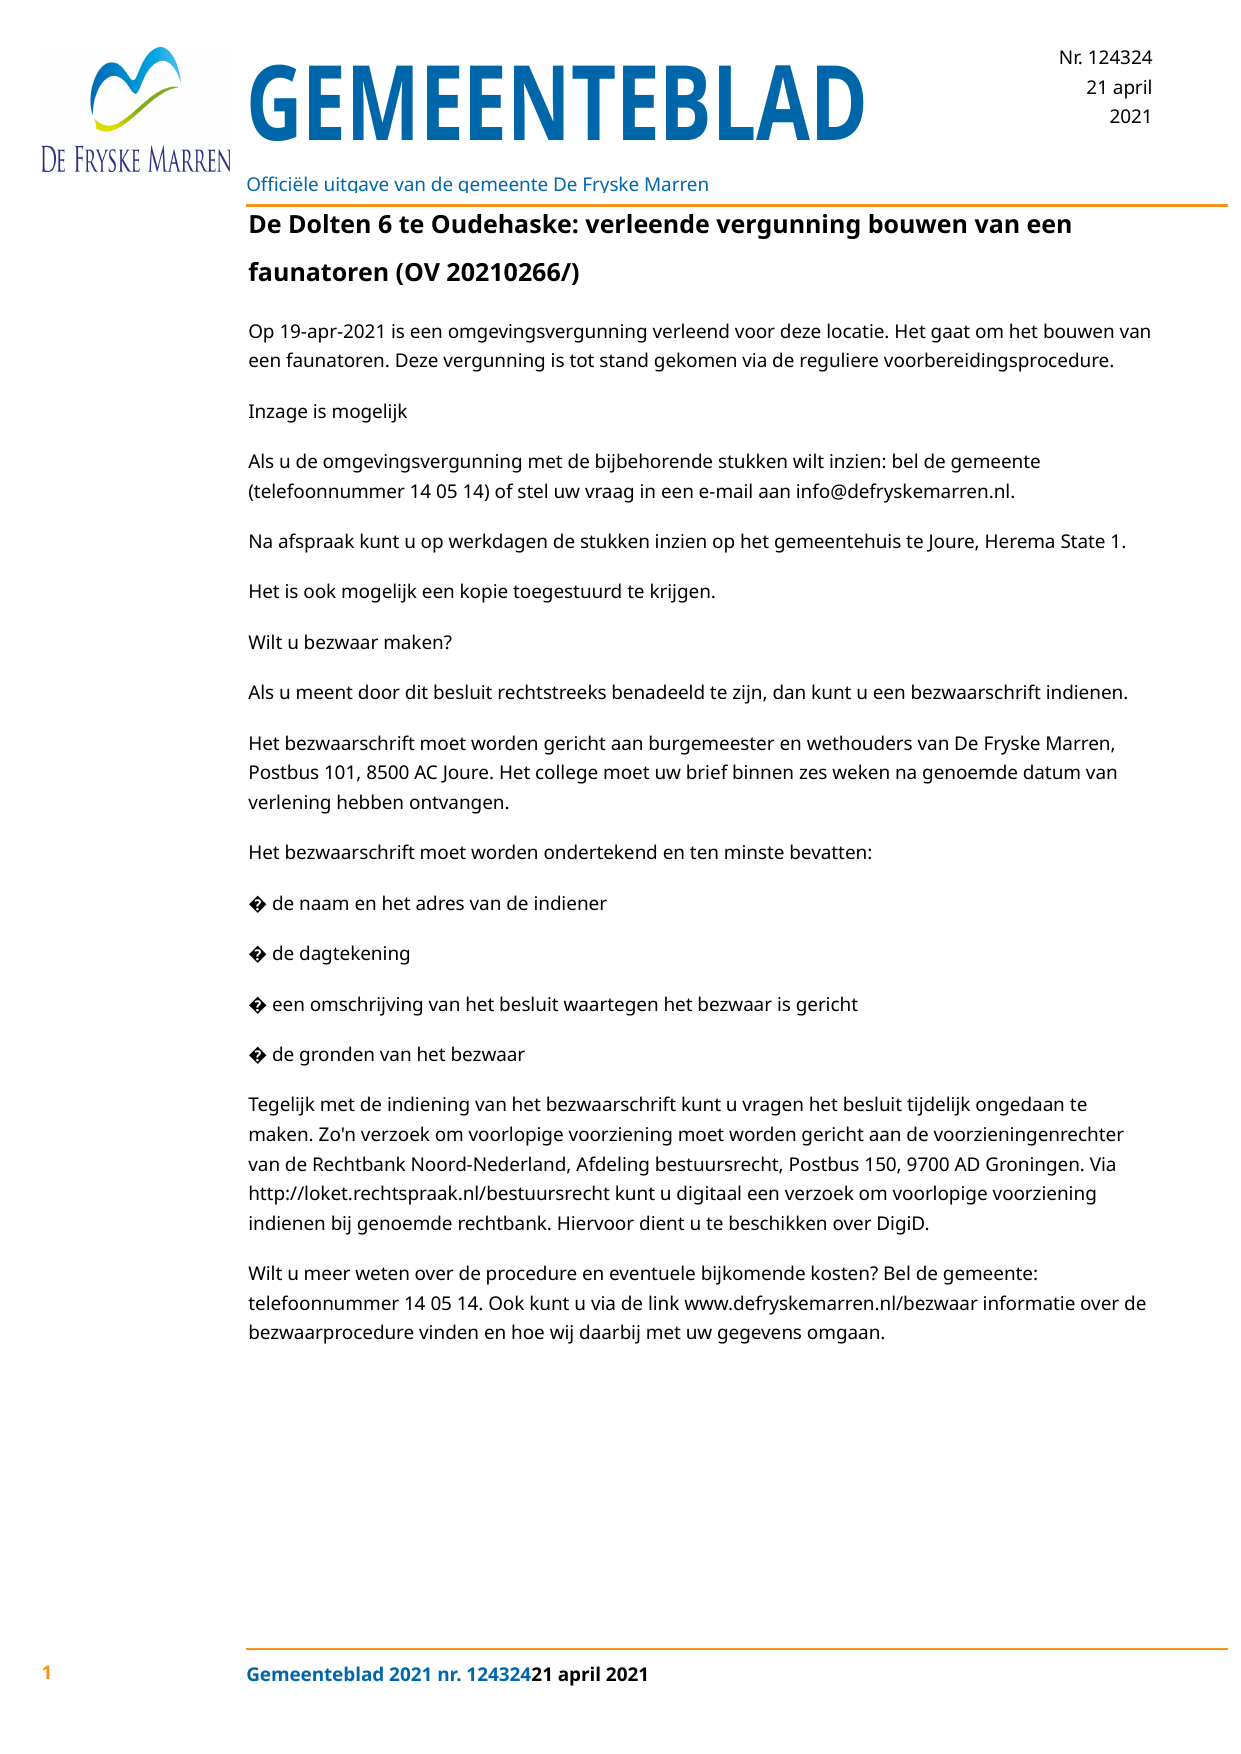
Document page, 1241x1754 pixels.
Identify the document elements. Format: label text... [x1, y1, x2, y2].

picture [41, 47, 231, 172]
text Het bezwaarschrift moet worden gericht aan burgemeester en wethouders van De Fryske Marren, Postbus 101, 8500 AC Joure. Het college moet uw brief binnen zes weken na genoemde datum van verlening hebben ontvangen. [248, 730, 1152, 815]
text � de naam en het adres van de indiener [248, 890, 1152, 916]
text Het is ook mogelijk een kopie toegestuurd te krijgen. [248, 579, 1152, 604]
text � de gronden van het bezwaar [248, 1041, 1152, 1067]
text Na afspraak kunt u op werkdagen de stukken inzien op het gemeentehuis te Joure, Herema State 1. [248, 528, 1152, 554]
text Als u de omgevingsvergunning met de bijbehorende stukken wilt inzien: bel de gemeente (telefoonnummer 14 05 14) of stel uw vraag in een e-mail aan info@defryskemarren.nl. [248, 448, 1152, 504]
text Inzage is mogelijk [248, 398, 1152, 424]
text Wilt u bezwaar maken? [248, 629, 1152, 655]
text Als u meent door dit besluit rechtstreeks benadeeld te zijn, dan kunt u een bezwaarschrift indienen. [248, 679, 1152, 705]
text Wilt u meer weten over de procedure en eventuele bijkomende kosten? Bel de gemeente: telefoonnummer 14 05 14. Ook kunt u via de link www.defryskemarren.nl/bezwaar informatie over de bezwaarprocedure vinden en hoe wij daarbij met uw gegevens omgaan. [248, 1260, 1152, 1345]
text De Dolten 6 te Oudehaske: verleende vergunning bouwen van een faunatoren (OV 20210266/) [248, 207, 1152, 288]
text Op 19-apr-2021 is een omgevingsvergunning verleend voor deze locatie. Het gaat om het bouwen van een faunatoren. Deze vergunning is tot stand gekomen via de reguliere voorbereidingsprocedure. [248, 318, 1152, 373]
text � een omschrijving van het besluit waartegen het bezwaar is gericht [248, 991, 1152, 1017]
text � de dagtekening [248, 940, 1152, 966]
text Het bezwaarschrift moet worden ondertekend en ten minste bevatten: [248, 839, 1152, 865]
text Tegelijk met de indiening van het bezwaarschrift kunt u vragen het besluit tijdelijk ongedaan te maken. Zo'n verzoek om voorlopige voorziening moet worden gericht aan de voorzieningenrechter van de Rechtbank Noord-Nederland, Afdeling bestuursrecht, Postbus 150, 9700 AD Groningen. Via http://loket.rechtspraak.nl/bestuursrecht kunt u digitaal een verzoek om voorlopige voorziening indienen bij genoemde rechtbank. Hiervoor dient u te beschikken over DigiD. [248, 1092, 1152, 1236]
